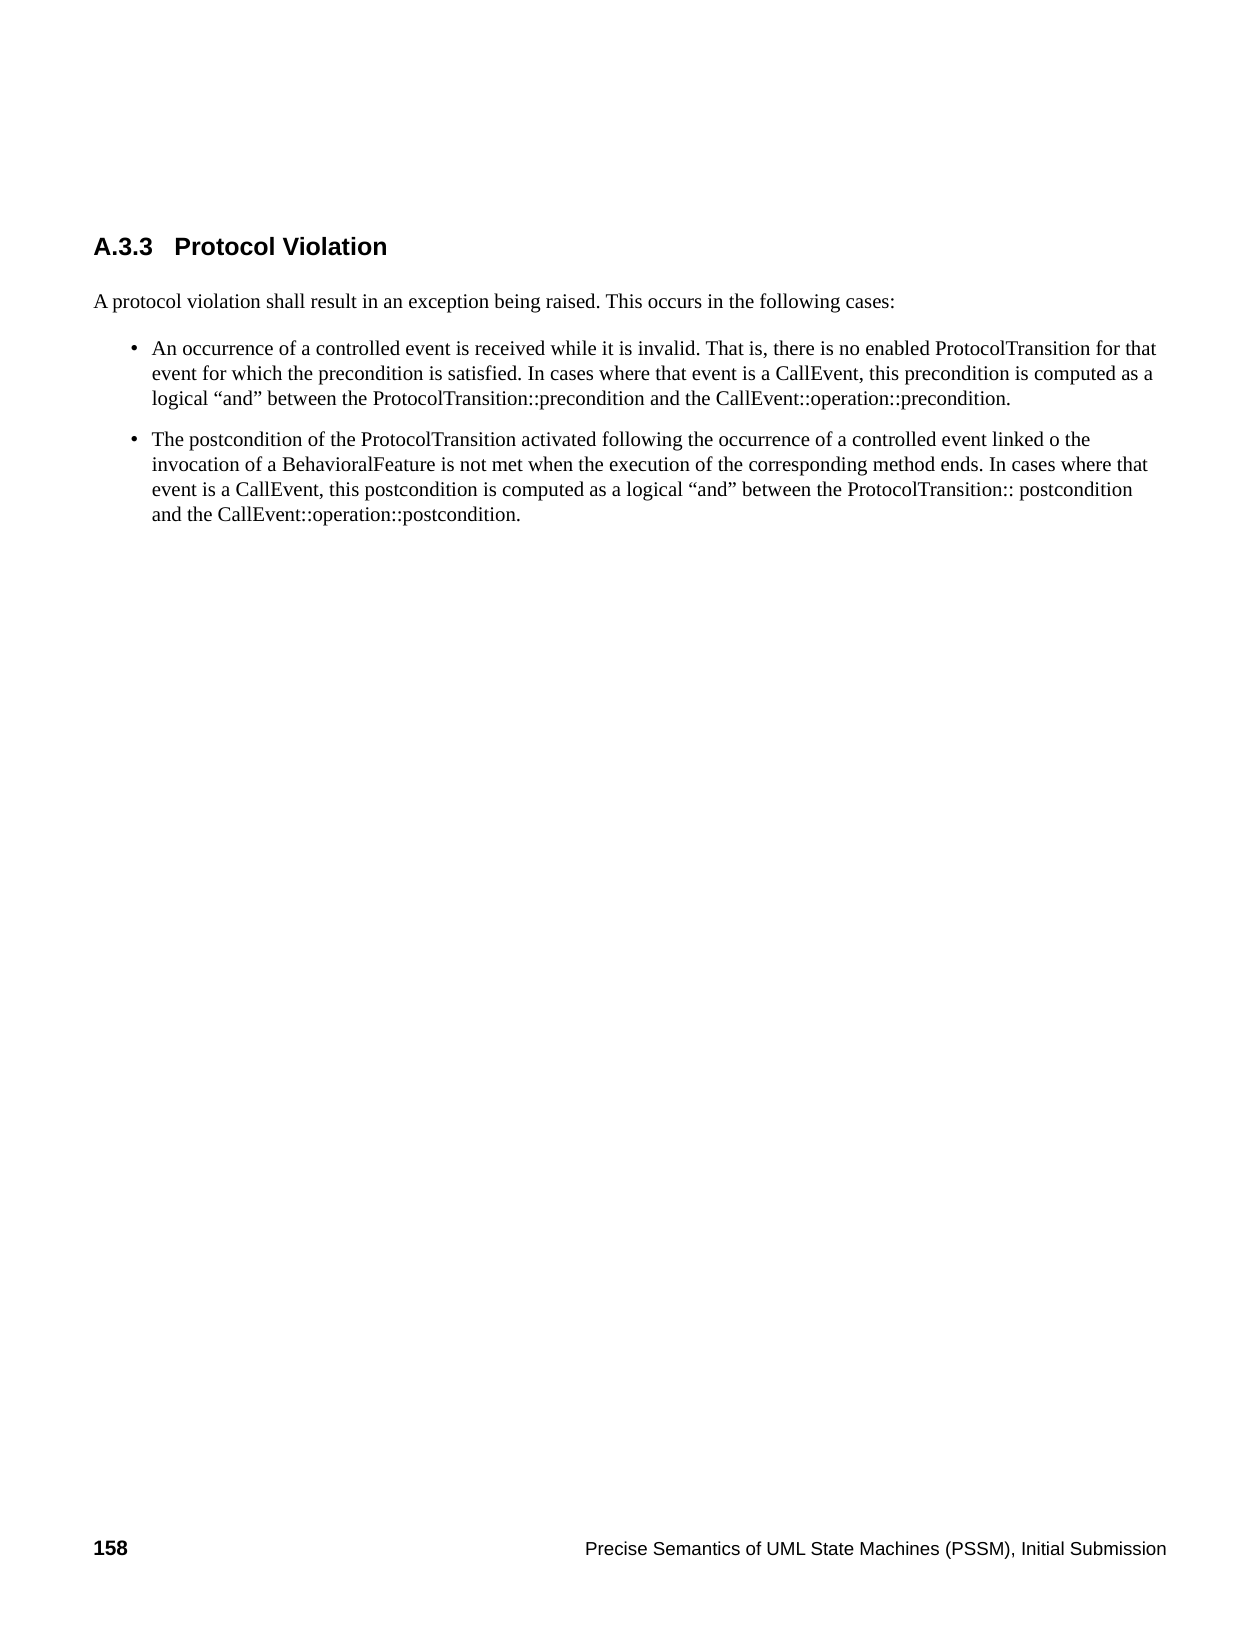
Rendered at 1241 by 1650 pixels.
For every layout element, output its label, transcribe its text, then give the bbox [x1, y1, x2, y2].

subtitle Protocol Violation [93, 231, 1164, 260]
text A protocol violation shall result in an exception being raised. This occurs in the following cases: [93, 289, 1164, 313]
list An occurrence of a controlled event is received while it is invalid. That is, there is no enabled ProtocolTransition for that event for which the precondition is satisfied. In cases where that event is a CallEvent, this precondition is computed as a logical “and” between the ProtocolTransition::precondition and the CallEvent::operation::precondition. [131, 334, 1164, 409]
list The postcondition of the ProtocolTransition activated following the occurrence of a controlled event linked o the invocation of a BehavioralFeature is not met when the execution of the corresponding method ends. In cases where that event is a CallEvent, this postcondition is computed as a logical “and” between the ProtocolTransition:: postcondition and the CallEvent::operation::postcondition. [131, 426, 1164, 526]
